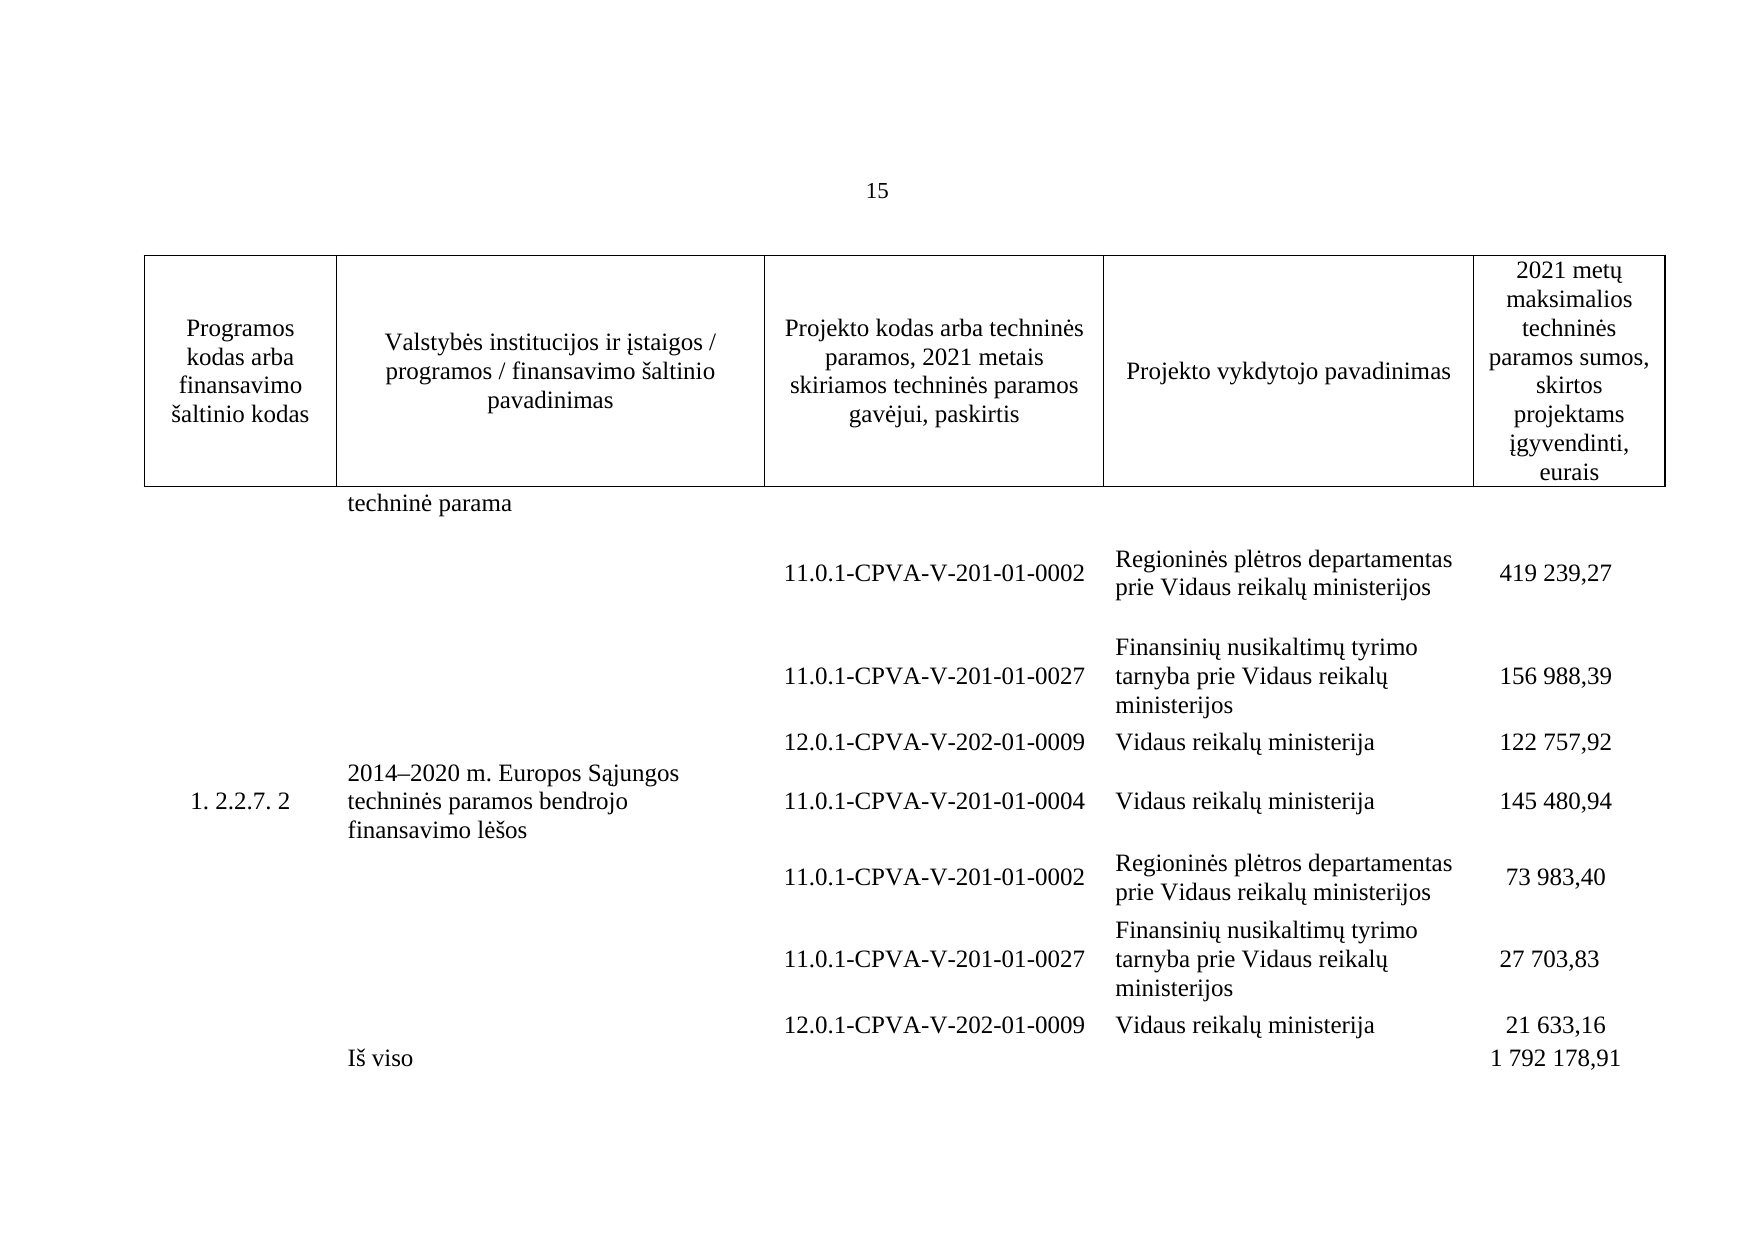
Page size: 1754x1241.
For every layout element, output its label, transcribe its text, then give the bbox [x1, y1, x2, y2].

table_cell 122 757,92 [1473, 725, 1650, 758]
table_cell 27 703,83 [1473, 910, 1650, 1008]
table_cell [1650, 626, 1665, 725]
table_cell [336, 1008, 764, 1041]
table_cell [1650, 758, 1665, 844]
table_cell [144, 626, 336, 725]
table_cell Regioninės plėtros departamentas prie Vidaus reikalų ministerijos [1104, 844, 1473, 909]
table_header 2021 metų maksimalios techninės paramos sumos, skirtos projektams įgyvendinti, eurais [1474, 256, 1664, 486]
table_cell [144, 910, 336, 1008]
table_cell 12.0.1-CPVA-V-202-01-0009 [764, 725, 1104, 758]
table_cell 11.0.1-CPVA-V-201-01-0027 [764, 910, 1104, 1008]
table_cell [1104, 487, 1473, 519]
table_cell [1104, 1041, 1473, 1074]
table_cell [144, 487, 336, 519]
table_cell [144, 1041, 336, 1074]
table_cell [1650, 725, 1665, 758]
table_cell 11.0.1-CPVA-V-201-01-0004 [764, 758, 1104, 844]
table_cell Finansinių nusikaltimų tyrimo tarnyba prie Vidaus reikalų ministerijos [1104, 910, 1473, 1008]
table_cell [144, 844, 336, 909]
table_cell 21 633,16 [1473, 1008, 1650, 1041]
table_cell [336, 519, 764, 626]
table_cell 12.0.1-CPVA-V-202-01-0009 [764, 1008, 1104, 1041]
table_cell [336, 626, 764, 725]
table_cell [1650, 487, 1665, 519]
table_cell 2014–2020 m. Europos Sąjungos techninės paramos bendrojo finansavimo lėšos [336, 758, 764, 844]
table_cell 145 480,94 [1473, 758, 1650, 844]
table_cell Iš viso [336, 1041, 764, 1074]
table_cell 11.0.1-CPVA-V-201-01-0027 [764, 626, 1104, 725]
table_cell [336, 844, 764, 909]
table_cell [1650, 1008, 1665, 1041]
table_cell Vidaus reikalų ministerija [1104, 758, 1473, 844]
table_cell [144, 519, 336, 626]
table_header Projekto vykdytojo pavadinimas [1104, 256, 1473, 486]
table_cell [1650, 1041, 1665, 1074]
table_cell 11.0.1-CPVA-V-201-01-0002 [764, 844, 1104, 909]
table_cell [764, 487, 1104, 519]
table_header Programos kodas arba finansavimo šaltinio kodas [145, 256, 336, 486]
table_cell 11.0.1-CPVA-V-201-01-0002 [764, 519, 1104, 626]
table_header Projekto kodas arba techninės paramos, 2021 metais skiriamos techninės paramos gavėjui, paskirtis [765, 256, 1103, 486]
table_cell 419 239,27 [1473, 519, 1650, 626]
table_cell [336, 725, 764, 758]
table_cell Vidaus reikalų ministerija [1104, 1008, 1473, 1041]
table_cell [1650, 910, 1665, 1008]
table_cell techninė parama [336, 487, 764, 519]
table_cell 156 988,39 [1473, 626, 1650, 725]
table_cell [1650, 519, 1665, 626]
table_cell [1650, 844, 1665, 909]
table_header Valstybės institucijos ir įstaigos / programos / finansavimo šaltinio pavadinimas [337, 256, 764, 486]
table_cell 1 792 178,91 [1473, 1041, 1650, 1074]
table_cell 1. 2.2.7. 2 [144, 758, 336, 844]
table_cell [144, 1008, 336, 1041]
table_cell Vidaus reikalų ministerija [1104, 725, 1473, 758]
table_cell [764, 1041, 1104, 1074]
table_cell [144, 725, 336, 758]
table_cell [1473, 487, 1650, 519]
table_cell [336, 910, 764, 1008]
table_cell Regioninės plėtros departamentas prie Vidaus reikalų ministerijos [1104, 519, 1473, 626]
table_cell Finansinių nusikaltimų tyrimo tarnyba prie Vidaus reikalų ministerijos [1104, 626, 1473, 725]
table_cell 73 983,40 [1473, 844, 1650, 909]
